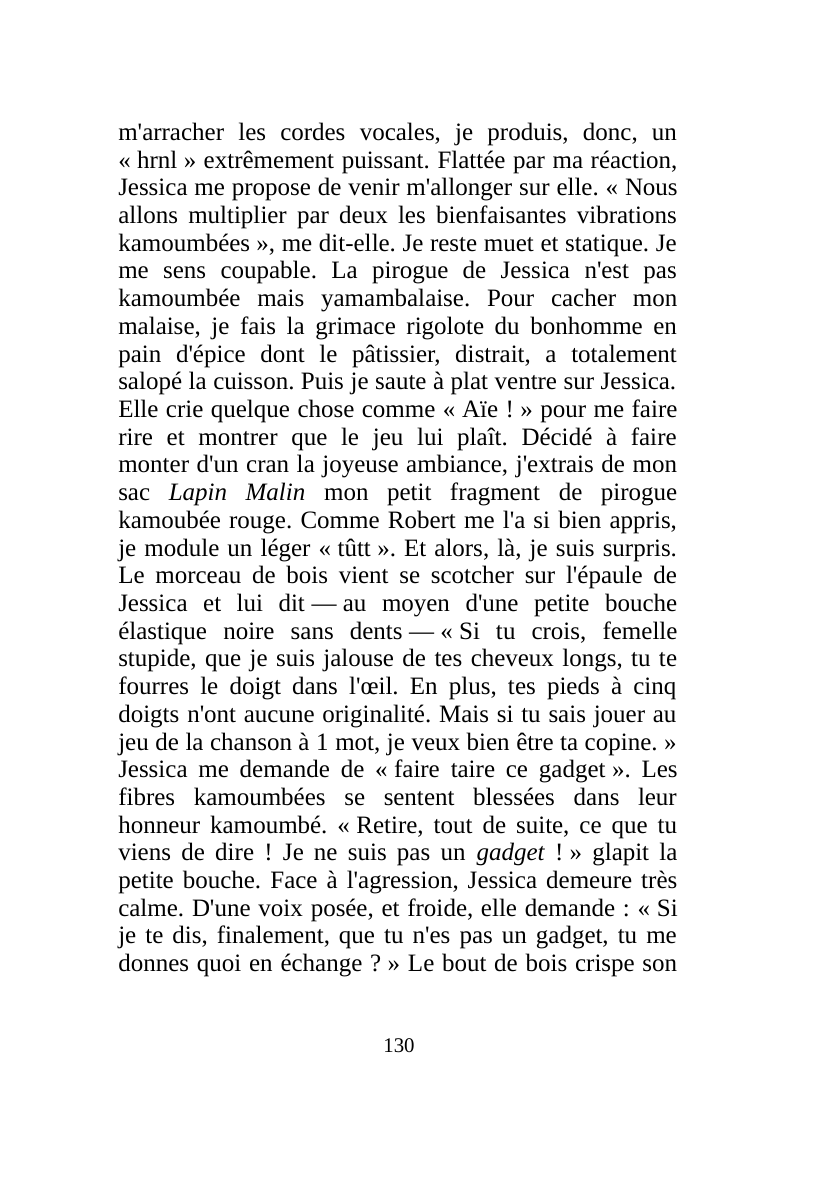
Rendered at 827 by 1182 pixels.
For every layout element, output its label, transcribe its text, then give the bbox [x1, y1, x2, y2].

text m'arracher les cordes vocales, je produis, donc, un « hrnl » extrêmement puissant. Flattée par ma réaction, Jessica me propose de venir m'allonger sur elle. « Nous allons multiplier par deux les bienfaisantes vibrations kamoumbées », me dit-elle. Je reste muet et statique. Je me sens coupable. La pirogue de Jessica n'est pas kamoumbée mais yamambalaise. Pour cacher mon malaise, je fais la grimace rigolote du bonhomme en pain d'épice dont le pâtissier, distrait, a totalement salopé la cuisson. Puis je saute à plat ventre sur Jessica. Elle crie quelque chose comme « Aïe ! » pour me faire rire et montrer que le jeu lui plaît. Décidé à faire monter d'un cran la joyeuse ambiance, j'extrais de mon sac Lapin Malin mon petit fragment de pirogue kamoubée rouge. Comme Robert me l'a si bien appris, je module un léger « tûtt ». Et alors, là, je suis surpris. Le morceau de bois vient se scotcher sur l'épaule de Jessica et lui dit — au moyen d'une petite bouche élastique noire sans dents — « Si tu crois, femelle stupide, que je suis jalouse de tes cheveux longs, tu te fourres le doigt dans l'œil. En plus, tes pieds à cinq doigts n'ont aucune originalité. Mais si tu sais jouer au jeu de la chanson à 1 mot, je veux bien être ta copine. » Jessica me demande de « faire taire ce gadget ». Les fibres kamoumbées se sentent blessées dans leur honneur kamoumbé. « Retire, tout de suite, ce que tu viens de dire ! Je ne suis pas un gadget ! » glapit la petite bouche. Face à l'agression, Jessica demeure très calme. D'une voix posée, et froide, elle demande : « Si je te dis, finalement, que tu n'es pas un gadget, tu me donnes quoi en échange ? » Le bout de bois crispe son [118, 118, 677, 977]
